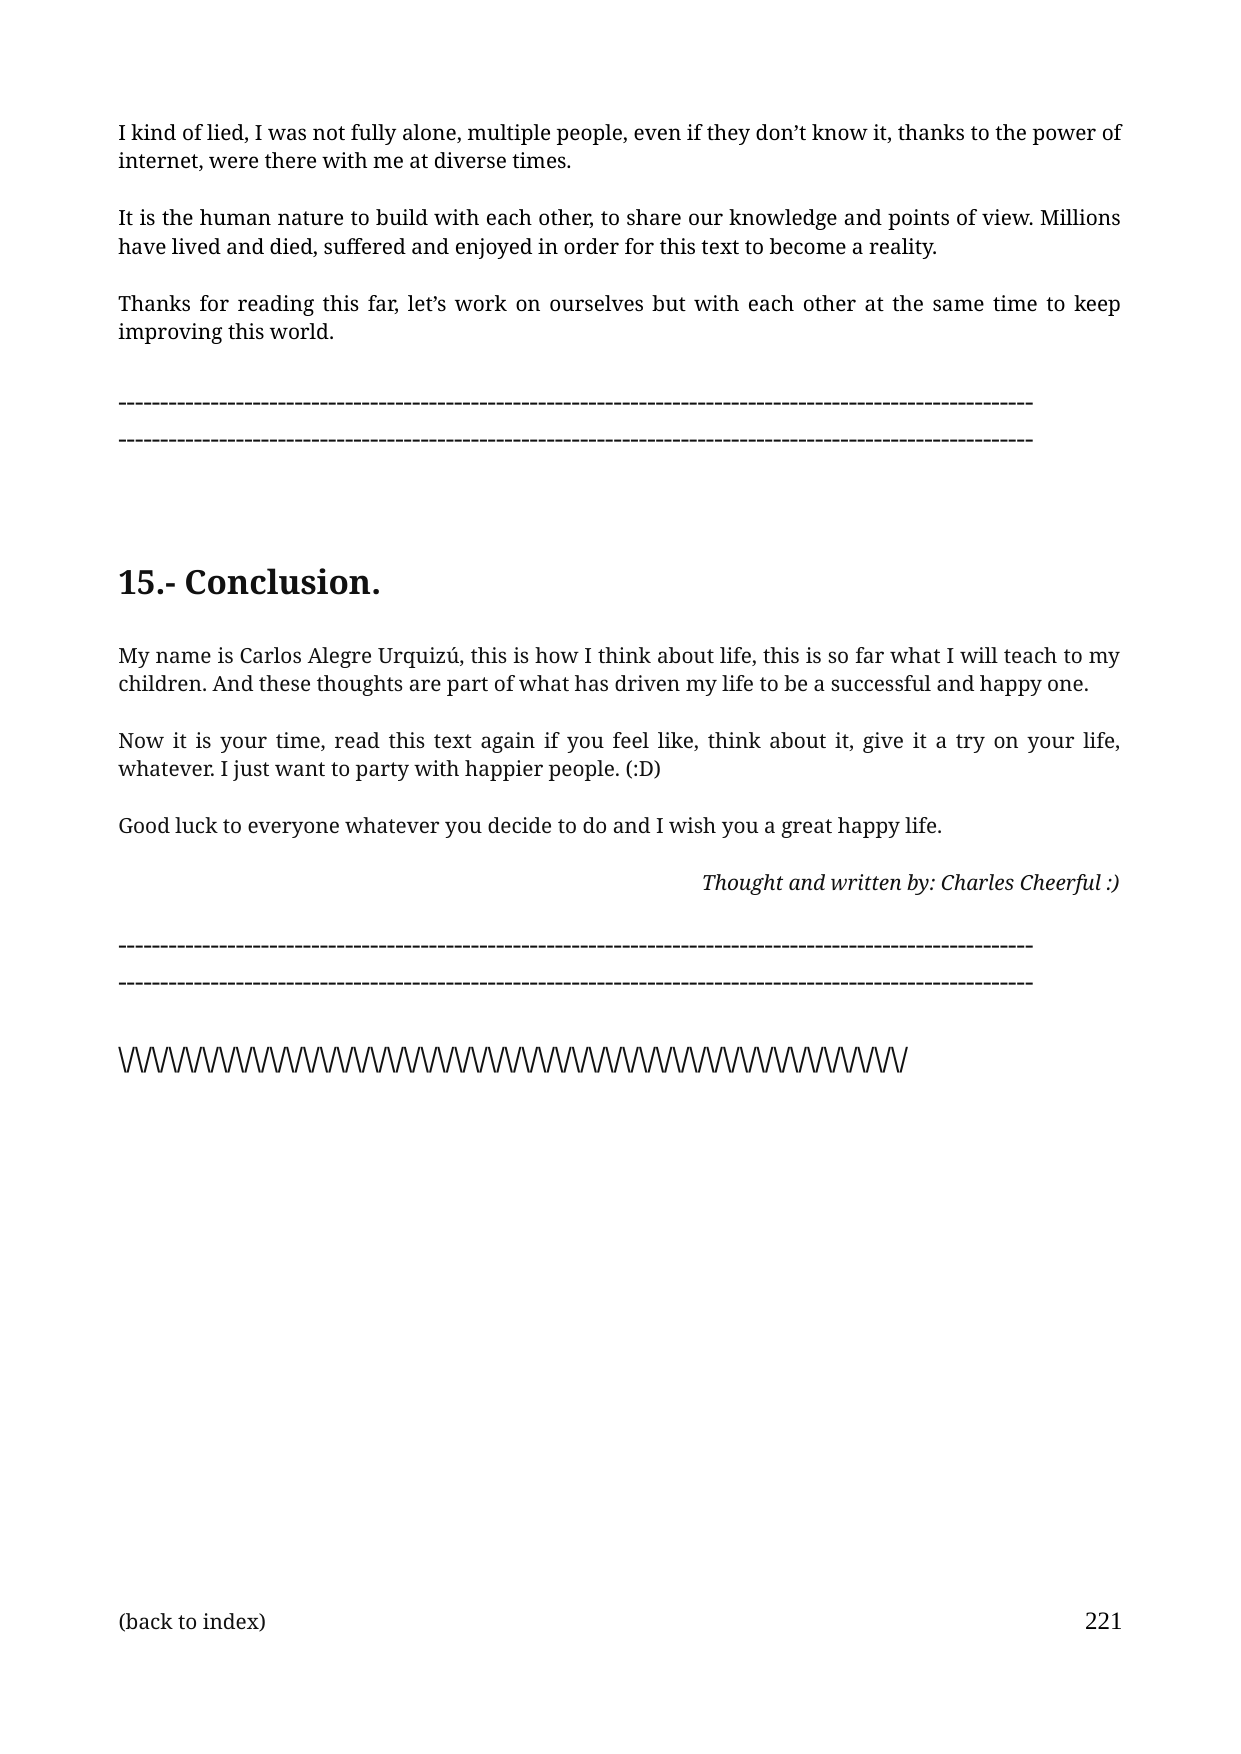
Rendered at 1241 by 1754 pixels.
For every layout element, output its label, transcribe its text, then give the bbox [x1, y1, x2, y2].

text It is the human nature to build with each other, to share our knowledge and points of view. Millions have lived and died, suffered and enjoyed in order for this text to become a reality. [118, 203, 1122, 260]
text ------------------------------------------------------------------------------------------------------------- [118, 382, 1122, 419]
text My name is Carlos Alegre Urquizú, this is how I think about life, this is so far what I will teach to my children. And these thoughts are part of what has driven my life to be a successful and happy one. [118, 641, 1122, 698]
text I kind of lied, I was not fully alone, multiple people, even if they don’t know it, thanks to the power of internet, were there with me at diverse times. [118, 118, 1122, 175]
text Now it is your time, read this text again if you feel like, think about it, give it a try on your life, whatever. I just want to party with happier people. (:D) [118, 726, 1122, 783]
text Thought and written by: Charles Cheerful :) [118, 868, 1122, 897]
text 15.- Conclusion. [118, 558, 1122, 604]
text Good luck to everyone whatever you decide to do and I wish you a great happy life. [118, 811, 1122, 840]
text Thanks for reading this far, let’s work on ourselves but with each other at the same time to keep improving this world. [118, 289, 1122, 346]
text ------------------------------------------------------------------------------------------------------------- [118, 419, 1122, 456]
text ------------------------------------------------------------------------------------------------------------- [118, 962, 1122, 999]
text ------------------------------------------------------------------------------------------------------------- [118, 925, 1122, 962]
text \/\/\/\/\/\/\/\/\/\/\/\/\/\/\/\/\/\/\/\/\/\/\/\/\/\/\/\/\/\/\/\/\/\/\/\/\/\/\/\/\/\/\/\/\/\/\/ [118, 1038, 1122, 1078]
